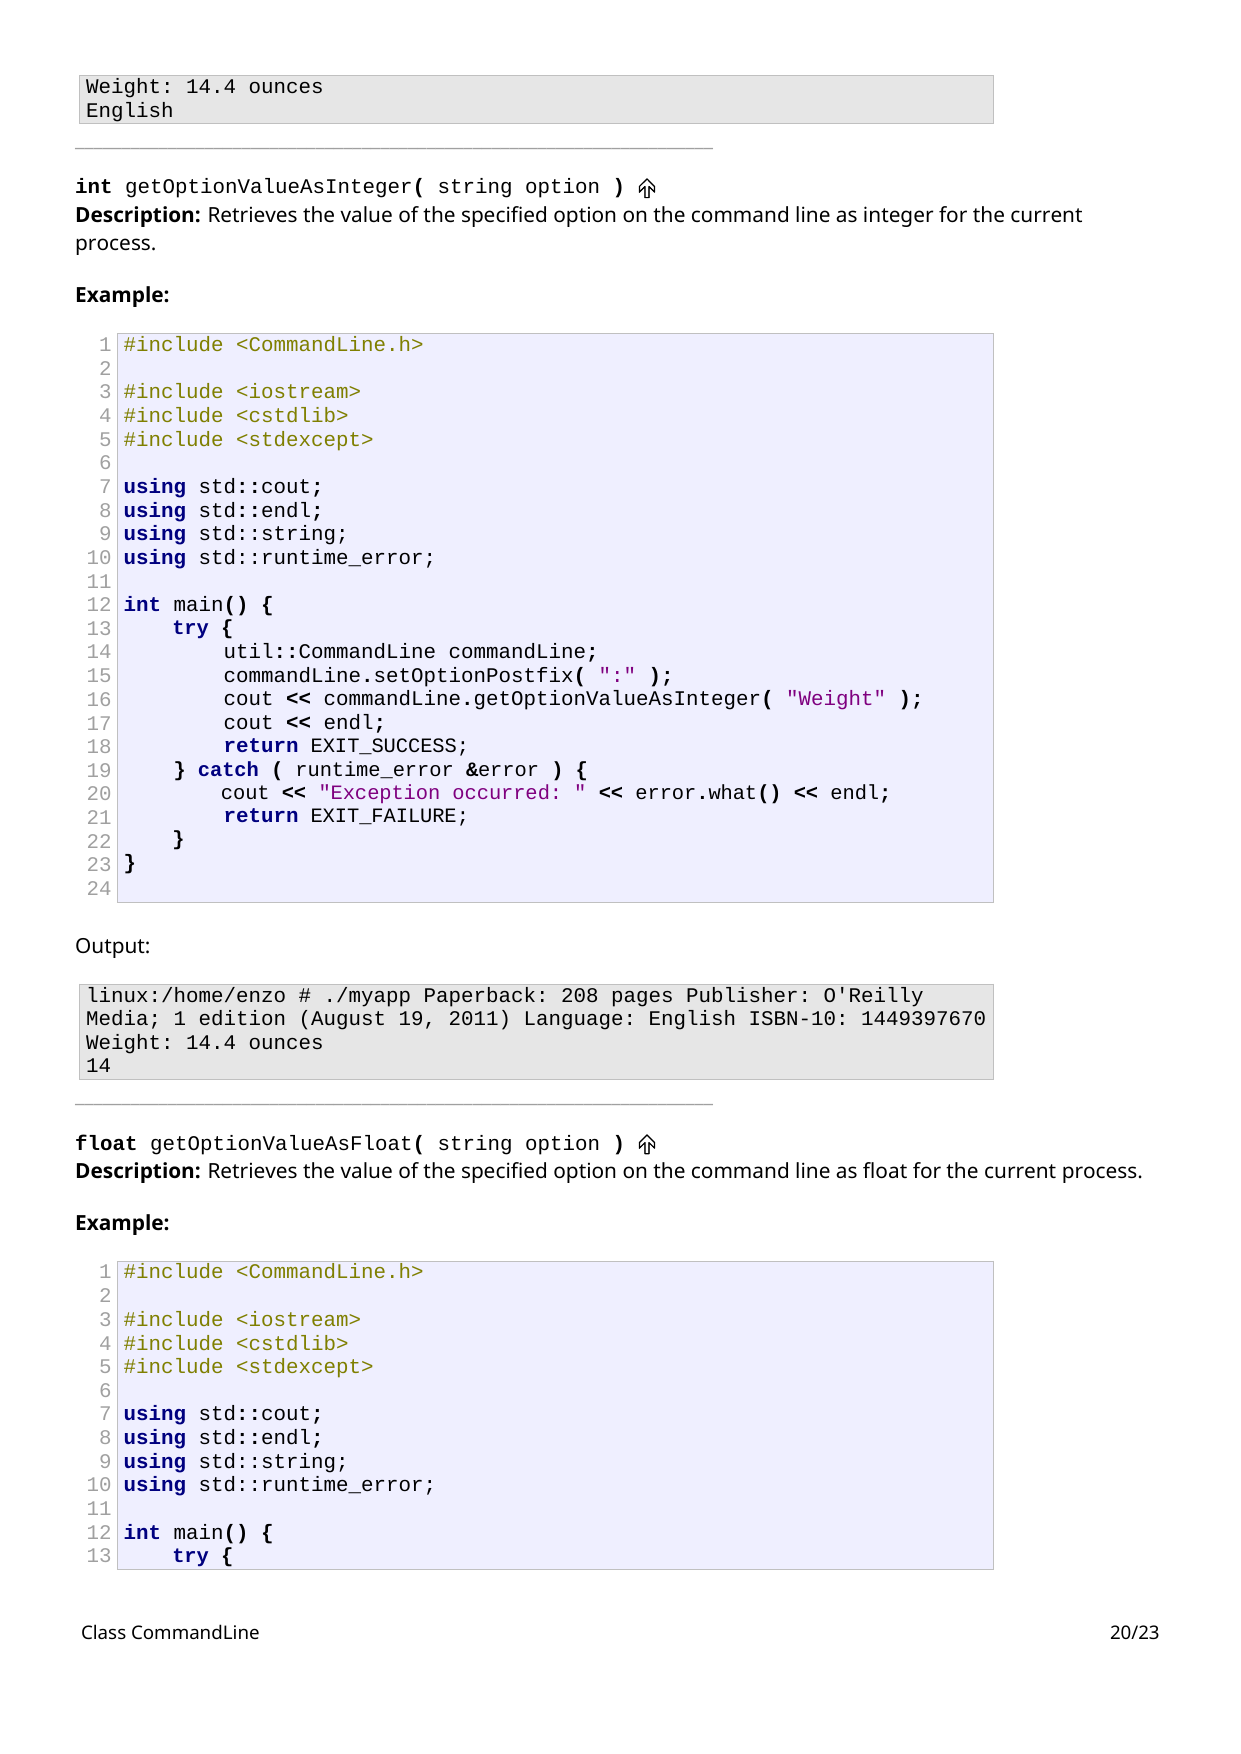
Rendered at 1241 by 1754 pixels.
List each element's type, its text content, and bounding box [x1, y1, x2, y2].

text _____________________________________________________________________ [75, 124, 1165, 153]
table_header #include <CommandLine.h> #include <iostream> #include <cstdlib> #include <stdexcept> using std::cout; using std::endl; using std::string; using std::runtime_error; int main() { try { util::CommandLine commandLine; commandLine.setOptionPostfix( ":" ); cout << commandLine.getOptionValueAsInteger( "Weight" ); cout << endl; return EXIT_SUCCESS; } catch ( runtime_error &error ) { cout << "Exception occurred: " << error.what() << endl; return EXIT_FAILURE; } } [118, 334, 993, 902]
table_header 1 2 3 4 5 6 7 8 9 10 11 12 13 [80, 1261, 117, 1569]
text Description: Retrieves the value of the specified option on the command line as float for the current process. [75, 1156, 1165, 1184]
text int getOptionValueAsInteger( string option )  [75, 153, 1165, 200]
table_header #include <CommandLine.h> #include <iostream> #include <cstdlib> #include <stdexcept> using std::cout; using std::endl; using std::string; using std::runtime_error; int main() { try { [118, 1262, 993, 1569]
text _____________________________________________________________________ [75, 1080, 1165, 1109]
table_header 1 2 3 4 5 6 7 8 9 10 11 12 13 14 15 16 17 18 19 20 21 22 23 24 [80, 333, 117, 902]
text Description: Retrieves the value of the specified option on the command line as integer for the current process. [75, 200, 1165, 257]
text Example: [75, 281, 1165, 333]
text float getOptionValueAsFloat( string option )  [75, 1109, 1165, 1156]
table_header Weight: 14.4 ounces English [80, 76, 993, 123]
text Output: [75, 931, 1165, 960]
text Example: [75, 1208, 1165, 1261]
table_header linux:/home/enzo # ./myapp Paperback: 208 pages Publisher: O'Reilly Media; 1 edition (August 19, 2011) Language: English ISBN-10: 1449397670 Weight: 14.4 ounces 14 [80, 985, 993, 1079]
